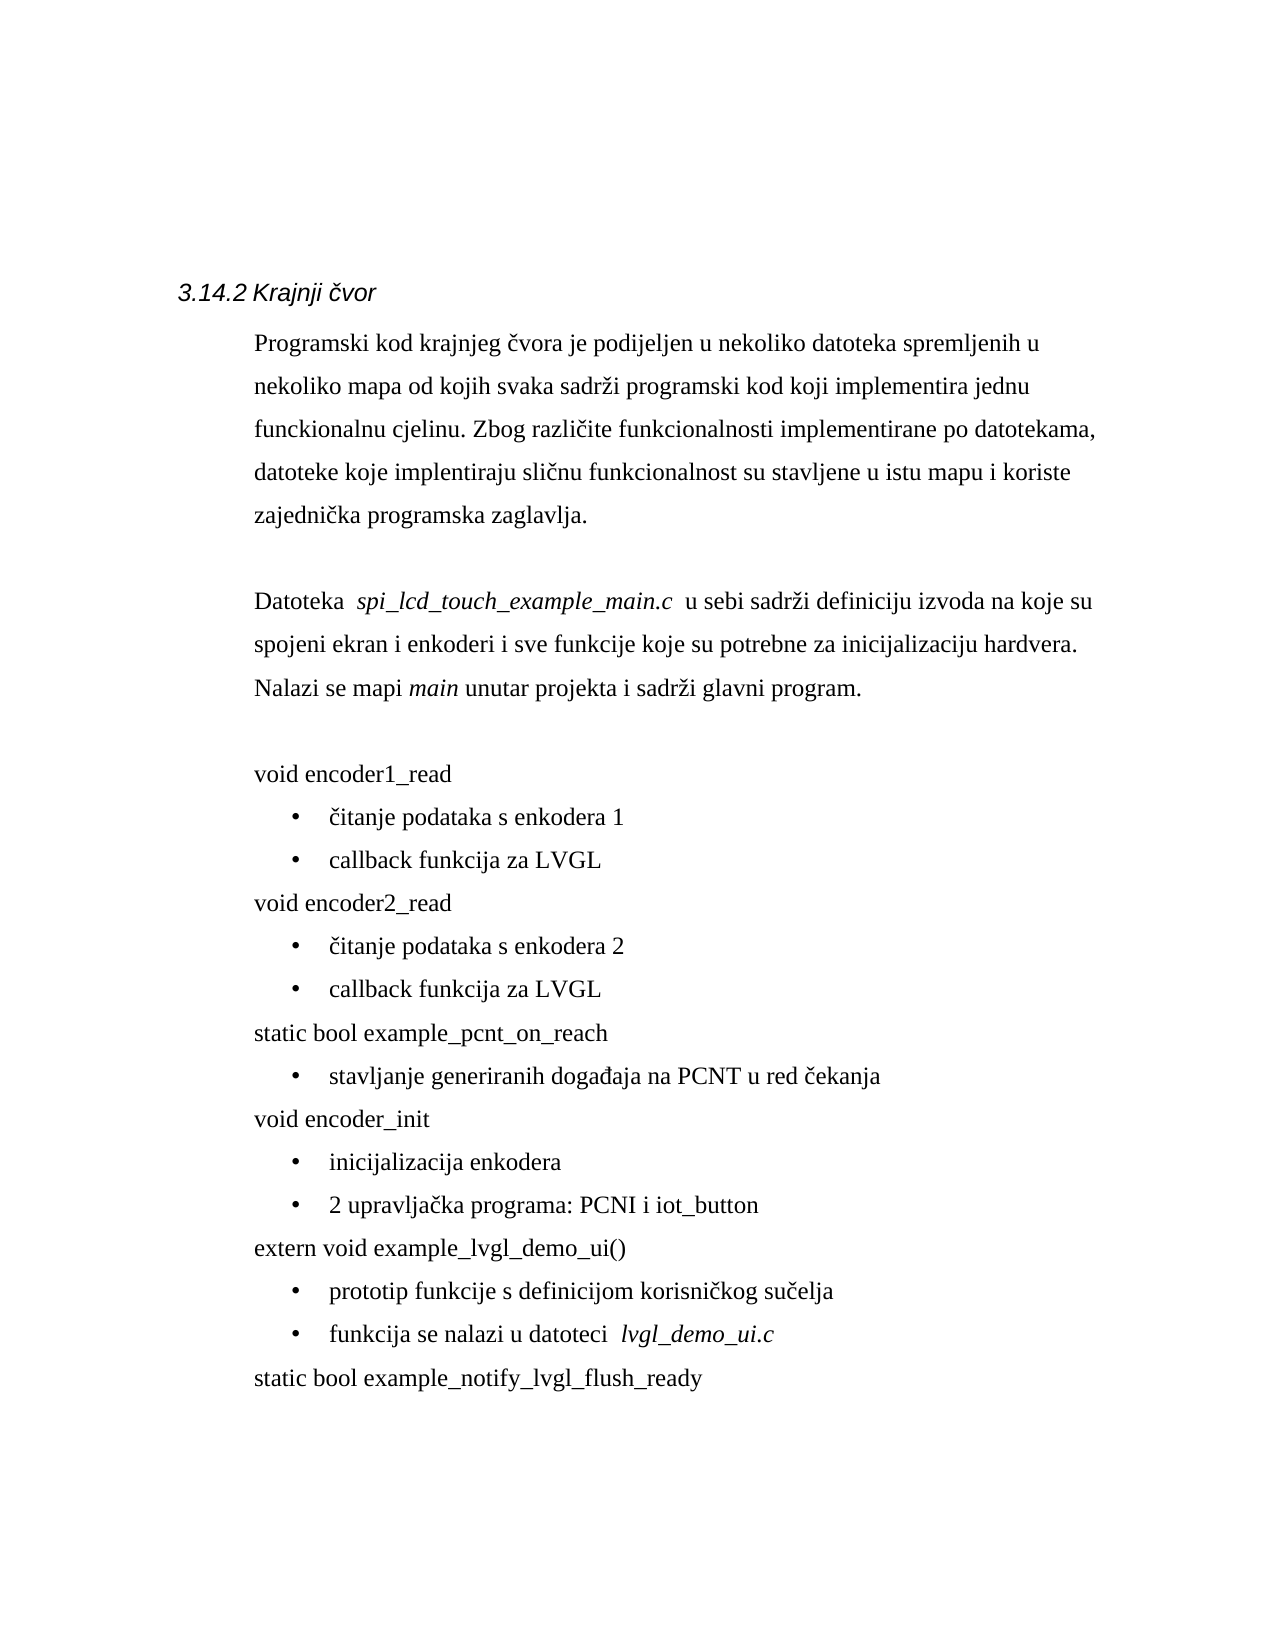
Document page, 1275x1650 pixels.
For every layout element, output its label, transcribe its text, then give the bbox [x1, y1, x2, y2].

list stavljanje generiranih događaja na PCNT u red čekanja [291, 1061, 1127, 1089]
text static bool example_pcnt_on_reach [254, 1018, 1127, 1046]
text void encoder_init [254, 1104, 1127, 1133]
text Programski kod krajnjeg čvora je podijeljen u nekoliko datoteka spremljenih u nekoliko mapa od kojih svaka sadrži programski kod koji implementira jednu funckionalnu cjelinu. Zbog različite funkcionalnosti implementirane po datotekama, datoteke koje implentiraju sličnu funkcionalnost su stavljene u istu mapu i koriste zajednička programska zaglavlja. [254, 328, 1127, 529]
text void encoder1_read [254, 759, 1127, 788]
text extern void example_lvgl_demo_ui() [254, 1233, 1127, 1262]
list funkcija se nalazi u datoteci lvgl_demo_ui.c [291, 1319, 1127, 1348]
list čitanje podataka s enkodera 1 [291, 802, 1127, 831]
text static bool example_notify_lvgl_flush_ready [254, 1363, 1127, 1391]
list inicijalizacija enkodera [291, 1147, 1127, 1176]
list 2 upravljačka programa: PCNI i iot_button [291, 1190, 1127, 1219]
text Datoteka spi_lcd_touch_example_main.c u sebi sadrži definiciju izvoda na koje su spojeni ekran i enkoderi i sve funkcije koje su potrebne za inicijalizaciju hardvera. Nalazi se mapi main unutar projekta i sadrži glavni program. [254, 586, 1127, 701]
text void encoder2_read [254, 888, 1127, 917]
subtitle Krajnji čvor [177, 278, 1127, 307]
list callback funkcija za LVGL [291, 845, 1127, 874]
list prototip funkcije s definicijom korisničkog sučelja [291, 1276, 1127, 1305]
list callback funkcija za LVGL [291, 974, 1127, 1003]
list čitanje podataka s enkodera 2 [291, 931, 1127, 960]
